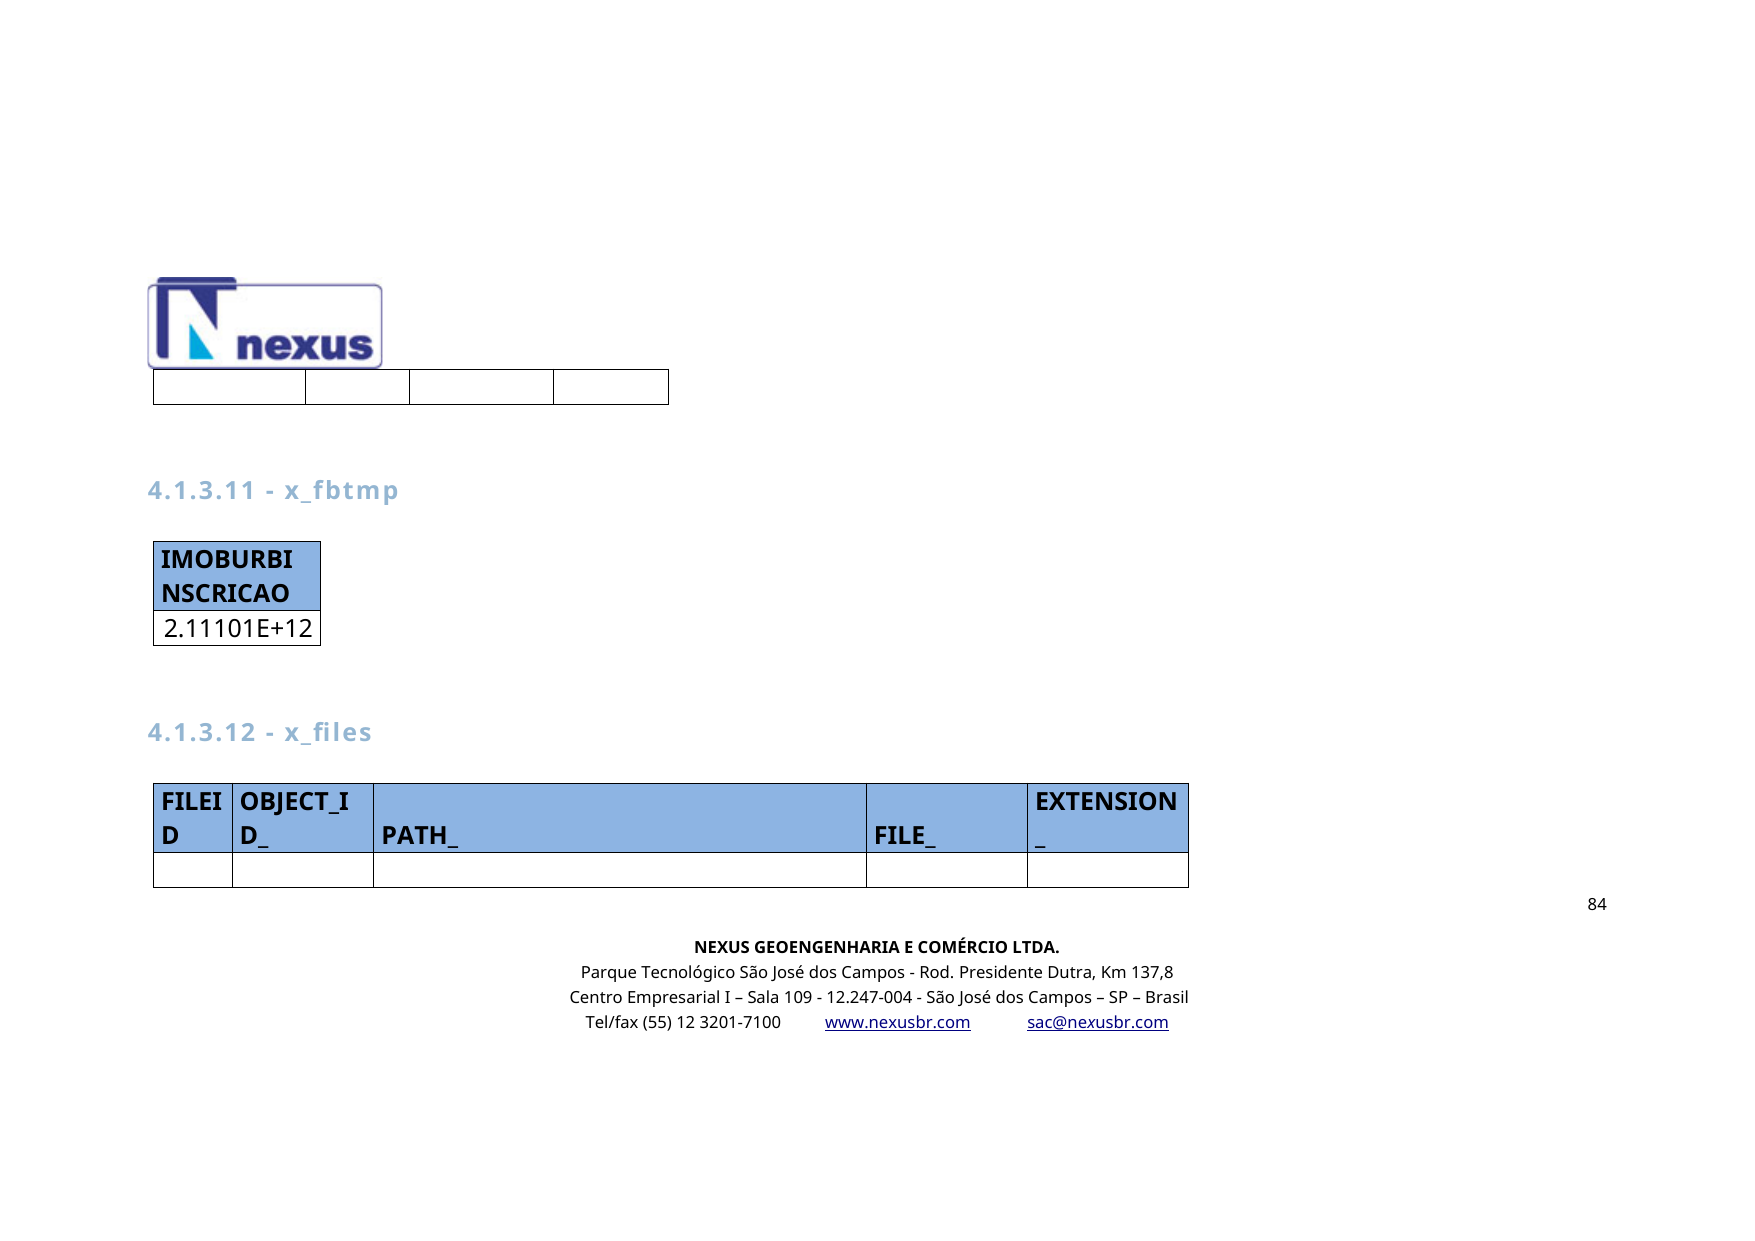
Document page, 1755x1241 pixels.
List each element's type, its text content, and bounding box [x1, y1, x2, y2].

text 4.1.3.11 - x_fbtmp [148, 473, 1606, 507]
table_cell [154, 853, 232, 887]
table_cell [306, 370, 409, 404]
table_cell [410, 370, 553, 404]
table_cell [554, 370, 668, 404]
table_header EXTENSION_ [1028, 784, 1188, 852]
table_cell [374, 853, 866, 887]
table_cell [154, 370, 305, 404]
table_header OBJECT_ID_ [233, 784, 373, 852]
table_header FILE_ [867, 784, 1027, 852]
table_cell [1028, 853, 1188, 887]
table_cell [867, 853, 1027, 887]
text 4.1.3.12 - x_files [148, 714, 1606, 748]
table_cell [233, 853, 373, 887]
table_cell 2.11101E+12 [154, 611, 320, 645]
table_header PATH_ [374, 784, 866, 852]
table_header FILEID [154, 784, 232, 852]
table_header IMOBURBINSCRICAO [154, 542, 320, 610]
